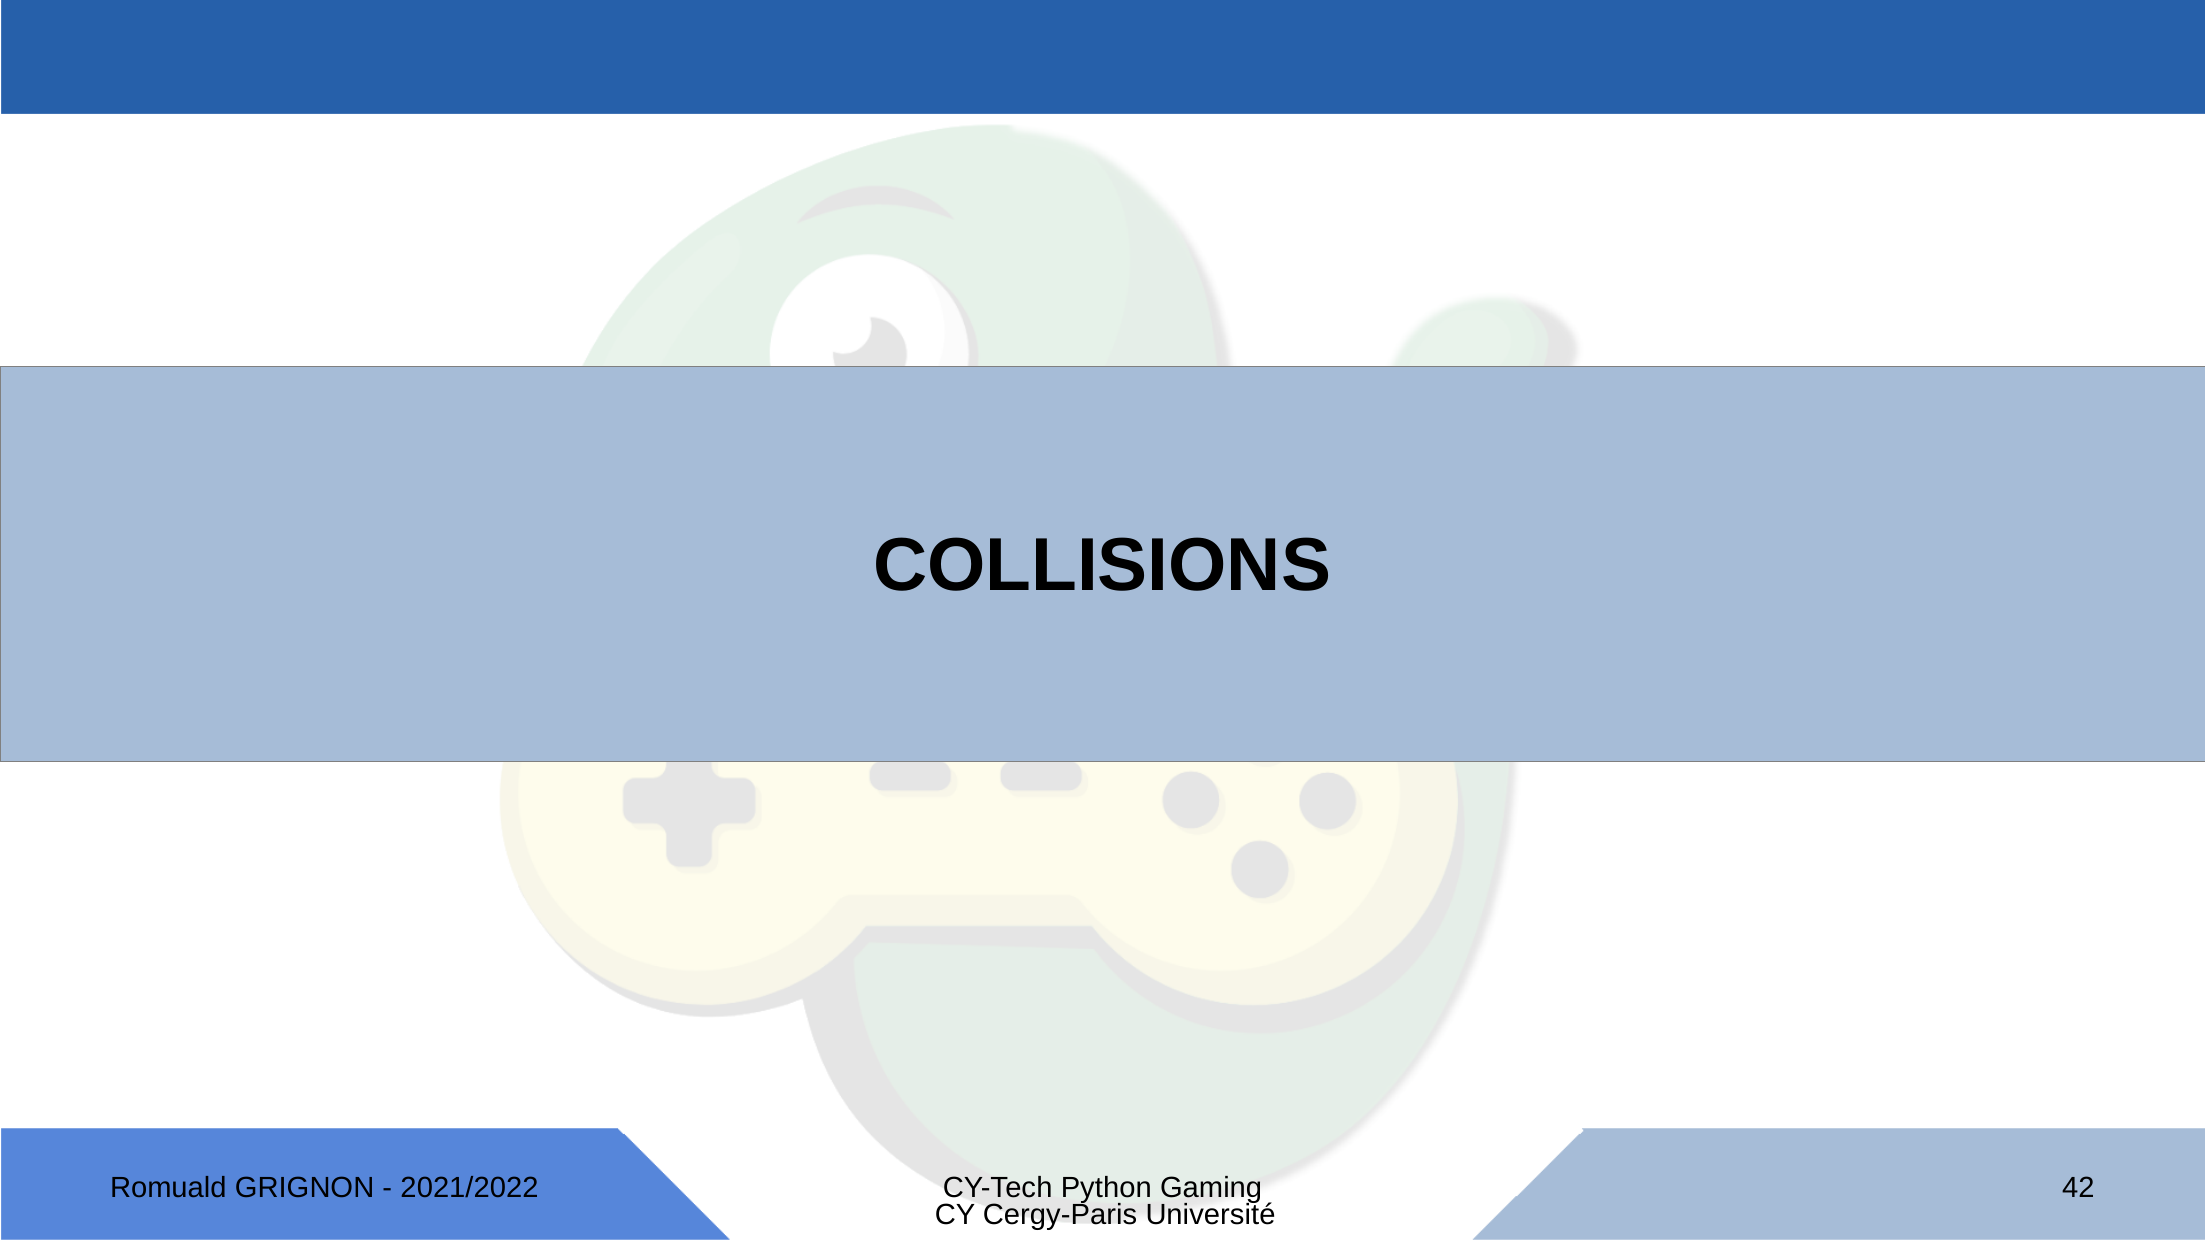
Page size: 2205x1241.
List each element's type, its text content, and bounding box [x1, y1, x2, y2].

picture [0, 762, 2205, 1241]
text_box COLLISIONS [0, 366, 2205, 762]
picture [0, 0, 2205, 366]
